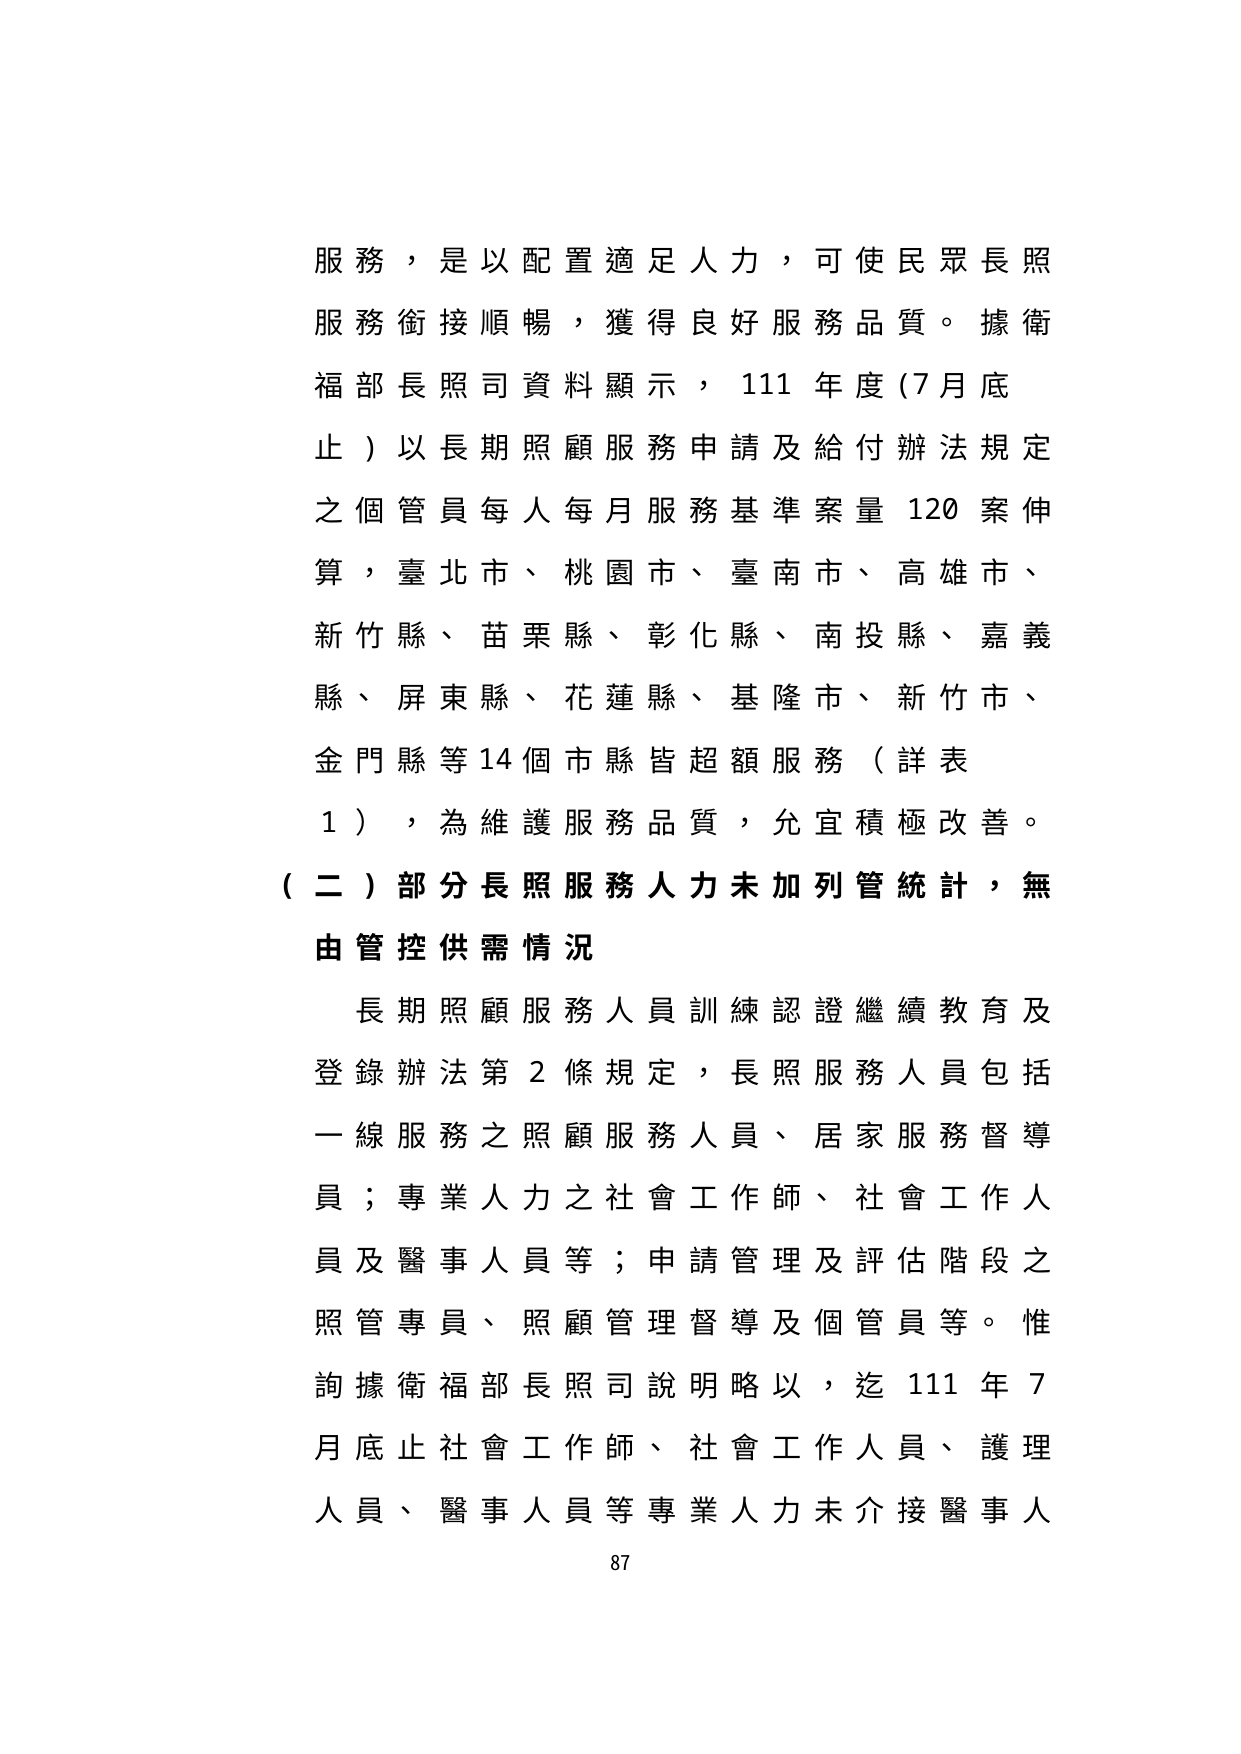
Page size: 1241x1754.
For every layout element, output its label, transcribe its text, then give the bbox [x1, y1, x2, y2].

text 服務，是以配置適足人力，可使民眾長照服務銜接順暢，獲得良好服務品質。據衛福部長照司資料顯示，111年度(7月底止)以長期照顧服務申請及給付辦法規定之個管員每人每月服務基準案量120案伸算，臺北市、桃園市、臺南市、高雄市、新竹縣、苗栗縣、彰化縣、南投縣、嘉義縣、屏東縣、花蓮縣、基隆市、新竹市、金門縣等14個市縣皆超額服務（詳表1），為維護服務品質，允宜積極改善。 [271, 217, 1058, 842]
text (二)部分長照服務人力未加列管統計，無由管控供需情況 [242, 842, 1058, 967]
text 長期照顧服務人員訓練認證繼續教育及登錄辦法第2條規定，長照服務人員包括一線服務之照顧服務人員、居家服務督導員；專業人力之社會工作師、社會工作人員及醫事人員等；申請管理及評估階段之照管專員、照顧管理督導及個管員等。惟詢據衛福部長照司說明略以，迄111年7月底止社會工作師、社會工作人員、護理人員、醫事人員等專業人力未介接醫事人 [271, 967, 1058, 1529]
